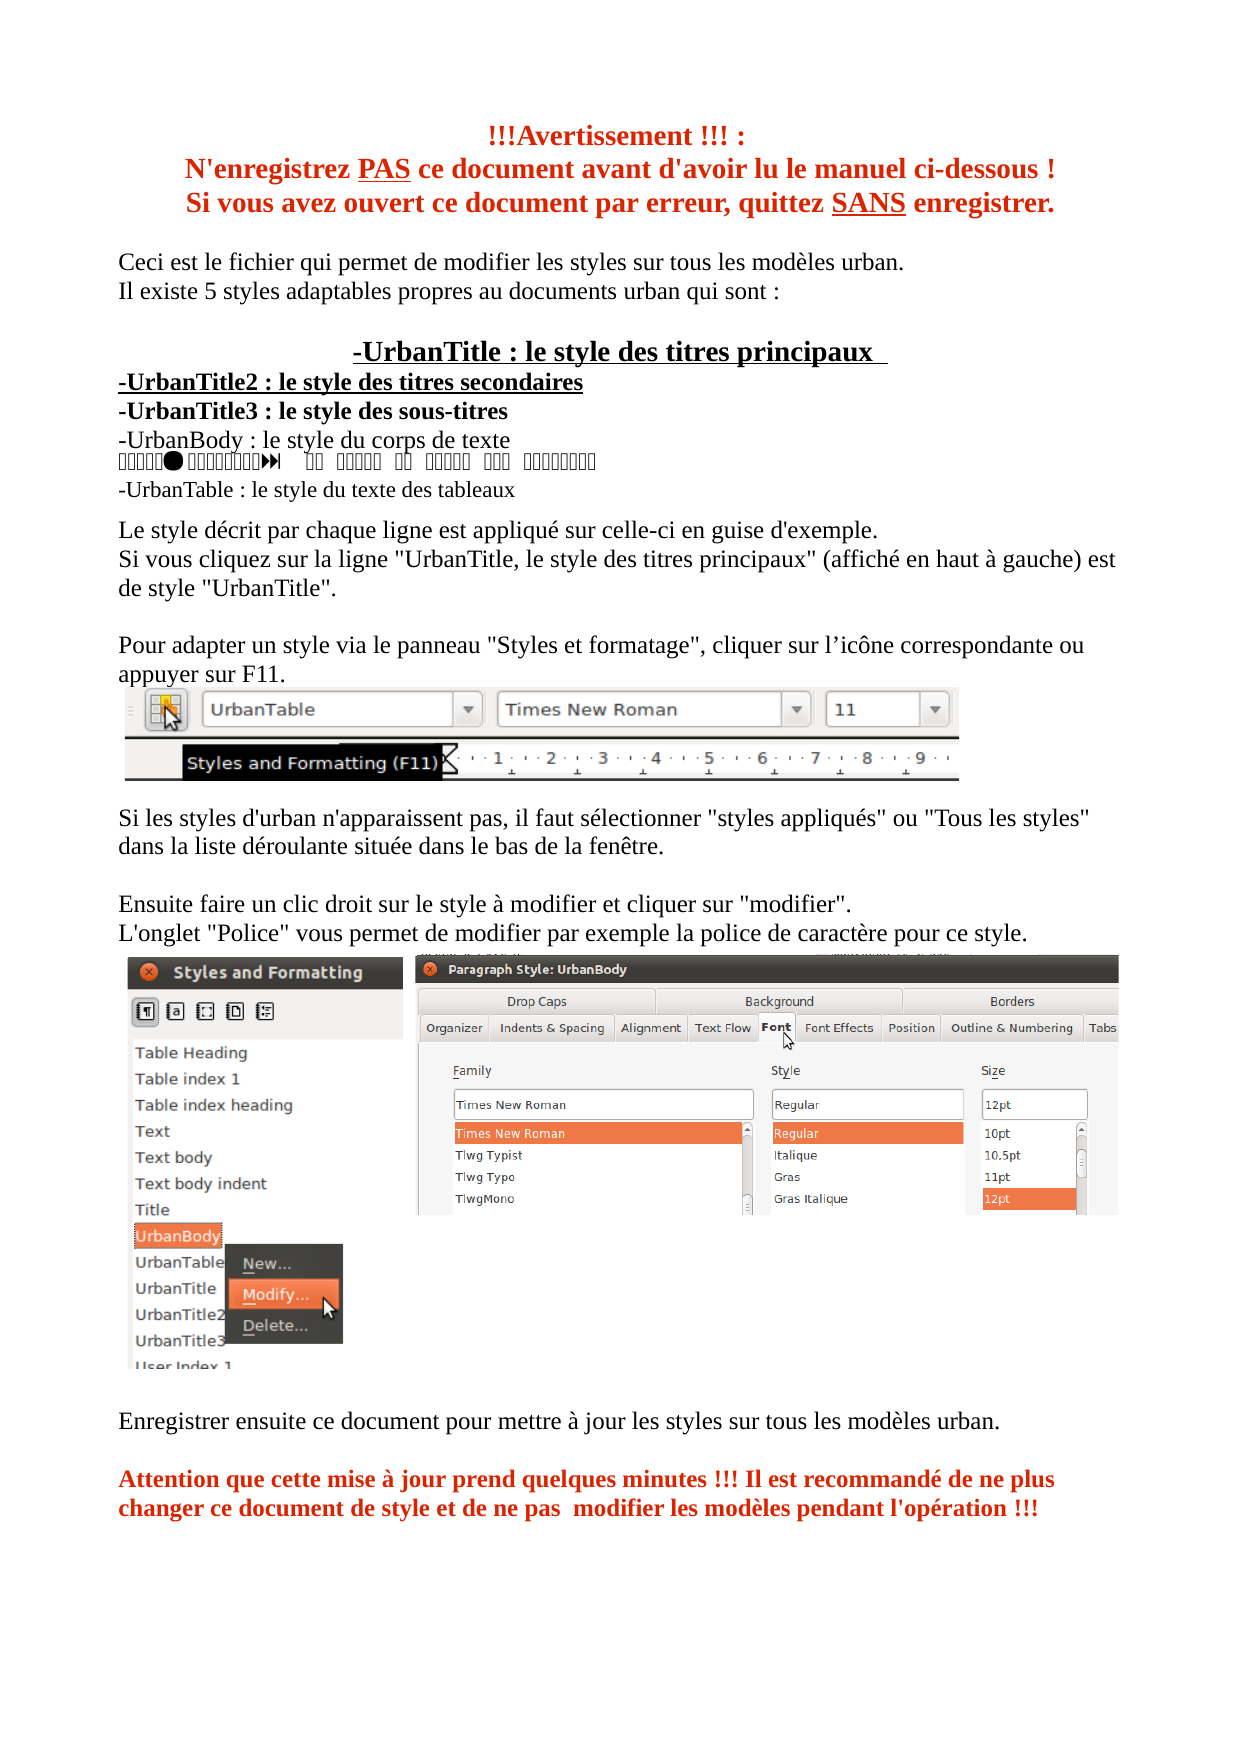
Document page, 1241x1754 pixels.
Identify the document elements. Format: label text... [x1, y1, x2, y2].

text !!!Avertissement !!! : [118, 118, 1122, 152]
picture [127, 957, 403, 1369]
text Attention que cette mise à jour prend quelques minutes !!! Il est recommandé de ne plus changer ce document de style et de ne pas modifier les modèles pendant l'opération !!! [118, 1464, 1122, 1521]
text Ceci est le fichier qui permet de modifier les styles sur tous les modèles urban. [118, 247, 1122, 276]
text L'onglet "Police" vous permet de modifier par exemple la police de caractère pour ce style. [118, 918, 1122, 946]
picture [415, 954, 1119, 1215]
text Ensuite faire un clic droit sur le style à modifier et cliquer sur "modifier". [118, 889, 1122, 918]
text Le style décrit par chaque ligne est appliqué sur celle-ci en guise d'exemple. [118, 515, 1122, 544]
text Si les styles d'urban n'apparaissent pas, il faut sélectionner "styles appliqués" ou "Tous les styles" dans la liste déroulante située dans le bas de la fenêtre. [118, 803, 1122, 860]
text Si vous cliquez sur la ligne "UrbanTitle, le style des titres principaux" (affiché en haut à gauche) est de style "UrbanTitle". [118, 544, 1122, 601]
text -UrbanBody : le style du corps de texte [118, 425, 1122, 453]
text -UrbanTable : le style du texte des tableaux [118, 476, 1122, 503]
title -UrbanTitle3 : le style des sous-titres [118, 396, 1122, 425]
picture [124, 687, 960, 781]
title -UrbanTitle2 : le style des titres secondaires [118, 367, 1122, 396]
text Enregistrer ensuite ce document pour mettre à jour les styles sur tous les modèles urban. [118, 1406, 1122, 1435]
title -UrbanTitle : le style des titres principaux [118, 334, 1122, 367]
text Pour adapter un style via le panneau "Styles et formatage", cliquer sur l’icône correspondante ou appuyer sur F11. [118, 630, 1122, 688]
text Il existe 5 styles adaptables propres au documents urban qui sont : [118, 276, 1122, 305]
text N'enregistrez PAS ce document avant d'avoir lu le manuel ci-dessous ! [118, 152, 1122, 185]
text -UrbanAddress : le style du cadre des adresses [118, 453, 1122, 476]
text Si vous avez ouvert ce document par erreur, quittez SANS enregistrer. [118, 185, 1122, 219]
